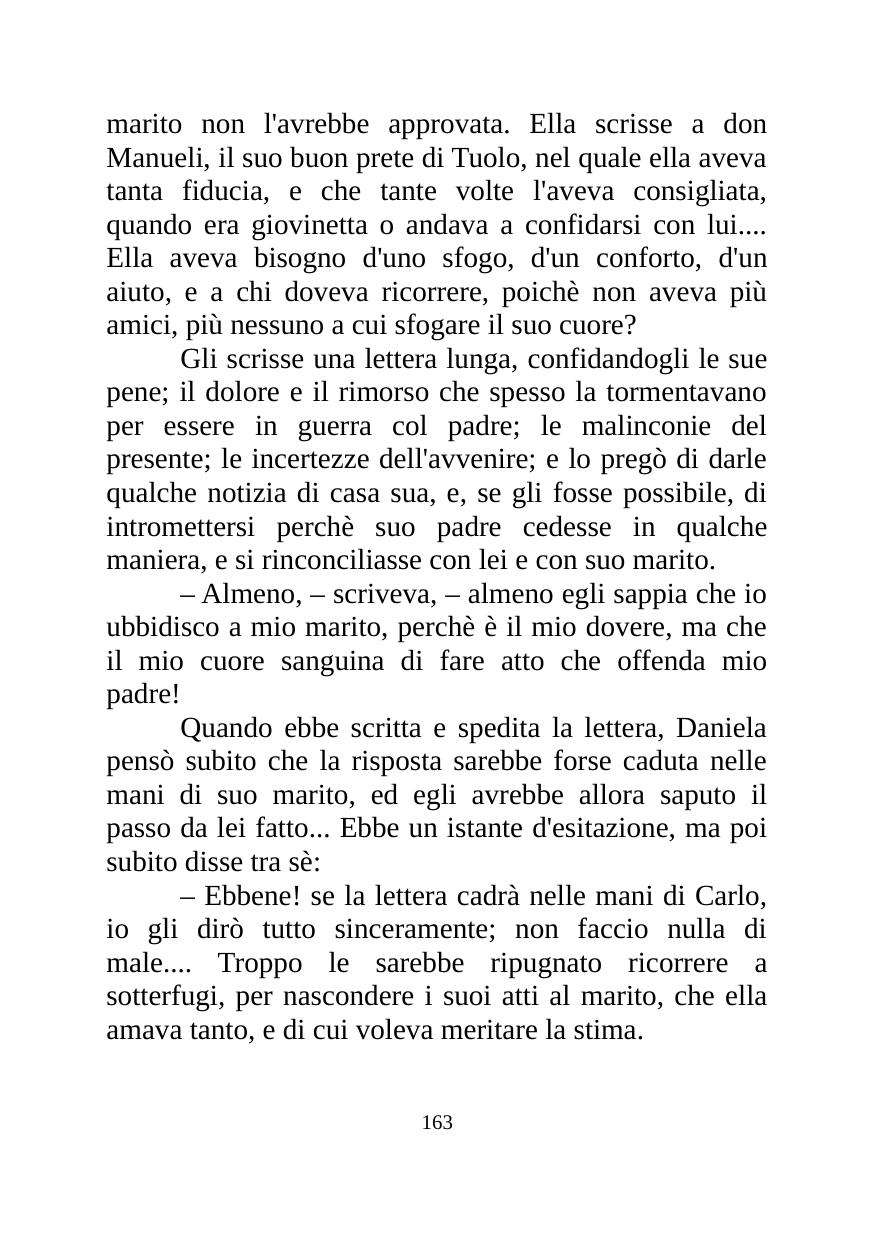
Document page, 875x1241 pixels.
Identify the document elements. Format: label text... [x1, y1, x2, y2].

text marito non l'avrebbe approvata. Ella scrisse a don Manueli, il suo buon prete di Tuolo, nel quale ella aveva tanta fiducia, e che tante volte l'aveva consigliata, quando era giovinetta o andava a confidarsi con lui.... Ella aveva bisogno d'uno sfogo, d'un conforto, d'un aiuto, e a chi doveva ricorrere, poichè non aveva più amici, più nessuno a cui sfogare il suo cuore? [106, 106, 768, 341]
text Gli scrisse una lettera lunga, confidandogli le sue pene; il dolore e il rimorso che spesso la tormentavano per essere in guerra col padre; le malinconie del presente; le incertezze dell'avvenire; e lo pregò di darle qualche notizia di casa sua, e, se gli fosse possibile, di intromettersi perchè suo padre cedesse in qualche maniera, e si rinconciliasse con lei e con suo marito. [106, 341, 768, 576]
text – Almeno, – scriveva, – almeno egli sappia che io ubbidisco a mio marito, perchè è il mio dovere, ma che il mio cuore sanguina di fare atto che offenda mio padre! [106, 576, 768, 710]
text Quando ebbe scritta e spedita la lettera, Daniela pensò subito che la risposta sarebbe forse caduta nelle mani di suo marito, ed egli avrebbe allora saputo il passo da lei fatto... Ebbe un istante d'esitazione, ma poi subito disse tra sè: [106, 710, 768, 878]
text – Ebbene! se la lettera cadrà nelle mani di Carlo, io gli dirò tutto sinceramente; non faccio nulla di male.... Troppo le sarebbe ripugnato ricorrere a sotterfugi, per nascondere i suoi atti al marito, che ella amava tanto, e di cui voleva meritare la stima. [106, 878, 768, 1045]
